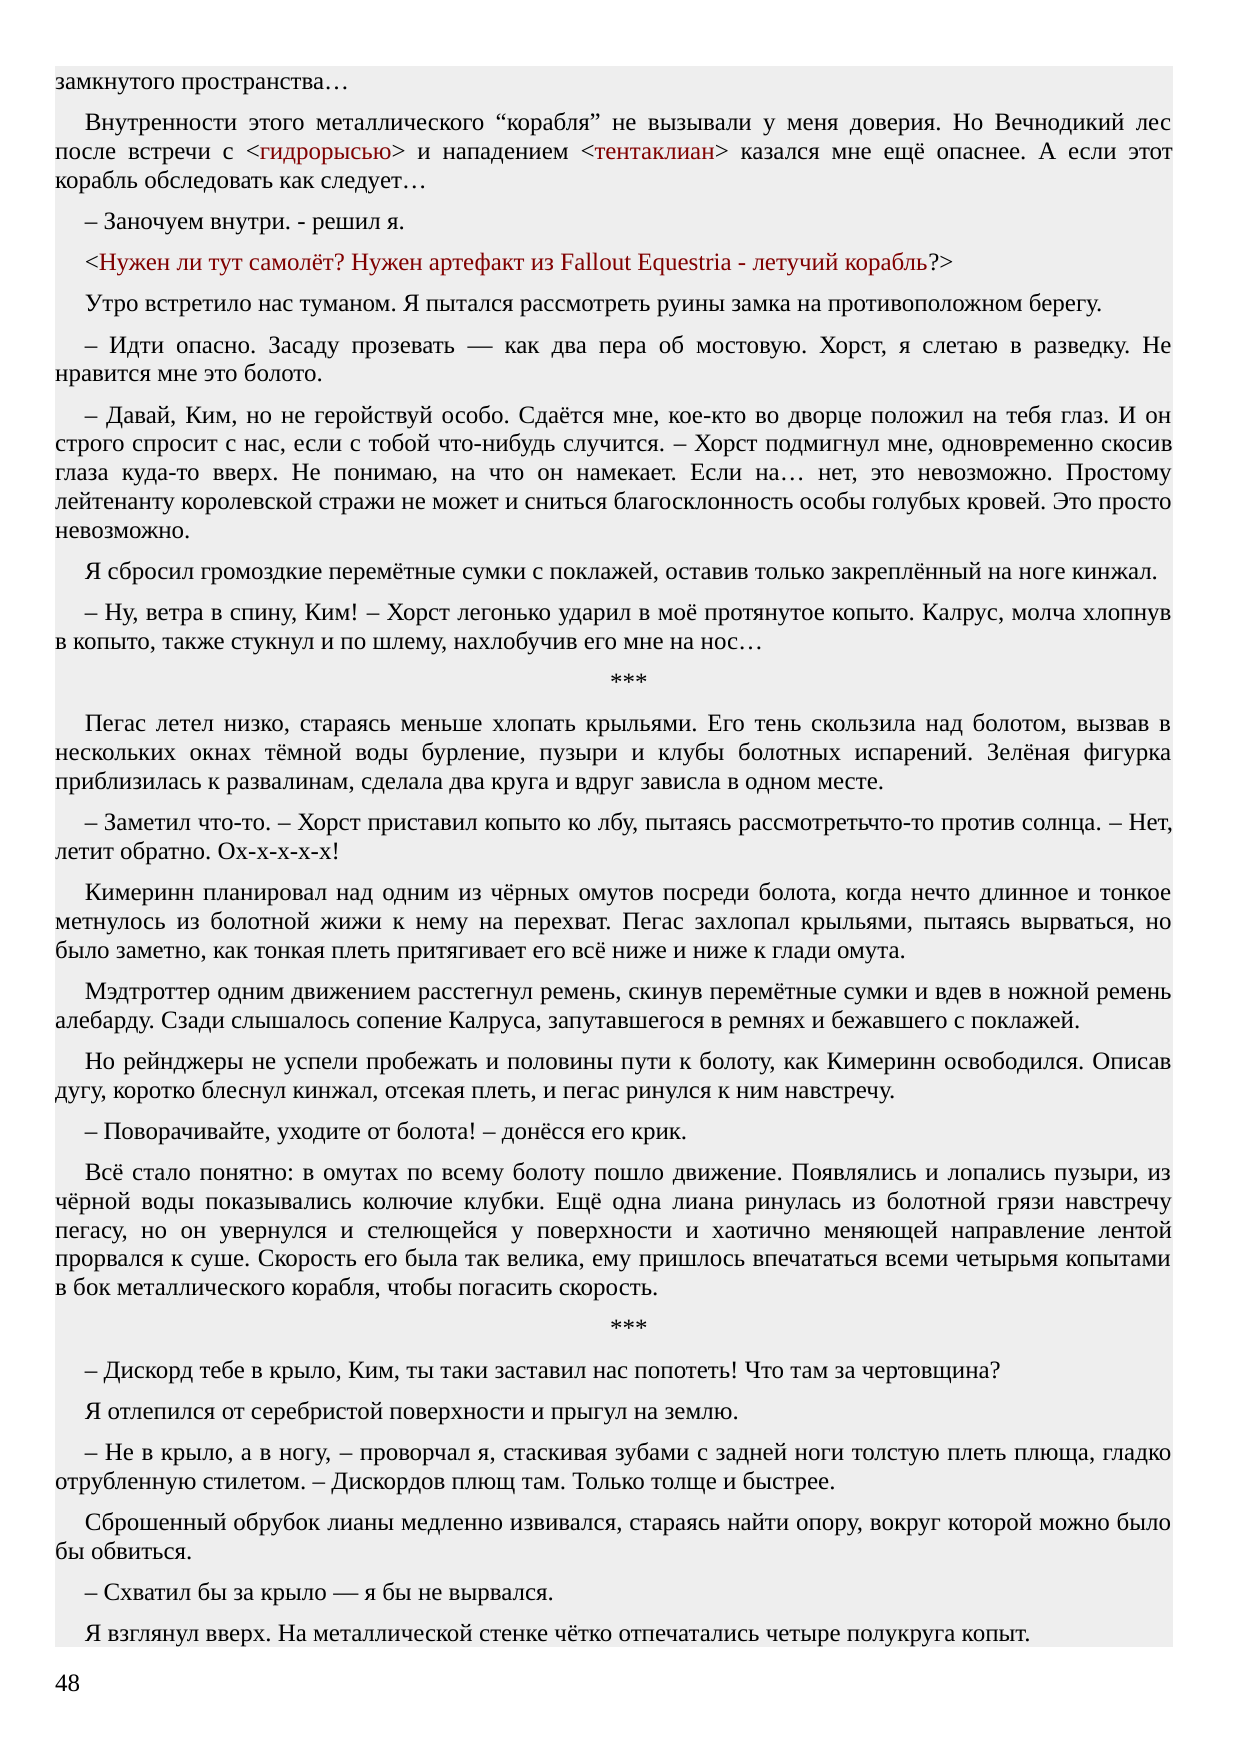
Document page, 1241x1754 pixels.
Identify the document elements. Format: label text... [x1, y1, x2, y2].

text Внутренности этого металлического “корабля” не вызывали у меня доверия. Но Вечнодикий лес после встречи с <гидрорысью> и нападением <тентаклиан> казался мне ещё опаснее. А если этот корабль обследовать как следует… [55, 107, 1173, 193]
text – Заметил что-то. – Хорст приставил копыто ко лбу, пытаясь рассмотретьчто-то против солнца. – Нет, летит обратно. Ох-х-х-х-х! [55, 807, 1173, 865]
text Я взглянул вверх. На металлической стенке чётко отпечатались четыре полукруга копыт. [55, 1618, 1173, 1647]
text Мэдтроттер одним движением расстегнул ремень, скинув перемётные сумки и вдев в ножной ремень алебарду. Сзади слышалось сопение Калруса, запутавшегося в ремнях и бежавшего с поклажей. [55, 976, 1173, 1033]
text Сброшенный обрубок лианы медленно извивался, стараясь найти опору, вокруг которой можно было бы обвиться. [55, 1507, 1173, 1565]
text Я сбросил громоздкие перемётные сумки с поклажей, оставив только закреплённый на ноге кинжал. [55, 556, 1173, 585]
text – Схватил бы за крыло — я бы не вырвался. [55, 1577, 1173, 1606]
text Но рейнджеры не успели пробежать и половины пути к болоту, как Кимеринн освободился. Описав дугу, коротко блеснул кинжал, отсекая плеть, и пегас ринулся к ним навстречу. [55, 1046, 1173, 1103]
text – Поворачивайте, уходите от болота! – донёсся его крик. [55, 1116, 1173, 1145]
text – Давай, Ким, но не геройствуй особо. Сдаётся мне, кое-кто во дворце положил на тебя глаз. И он строго спросит с нас, если с тобой что-нибудь случится. – Хорст подмигнул мне, одновременно скосив глаза куда-то вверх. Не понимаю, на что он намекает. Если на… нет, это невозможно. Простому лейтенанту королевской стражи не может и сниться благосклонность особы голубых кровей. Это просто невозможно. [55, 400, 1173, 543]
text – Заночуем внутри. - решил я. [55, 206, 1173, 235]
text Утро встретило нас туманом. Я пытался рассмотреть руины замка на противоположном берегу. [55, 288, 1173, 317]
text – Дискорд тебе в крыло, Ким, ты таки заставил нас попотеть! Что там за чертовщина? [55, 1355, 1173, 1383]
text Всё стало понятно: в омутах по всему болоту пошло движение. Появлялись и лопались пузыри, из чёрной воды показывались колючие клубки. Ещё одна лиана ринулась из болотной грязи навстречу пегасу, но он увернулся и стелющейся у поверхности и хаотично меняющей направление лентой прорвался к суше. Скорость его была так велика, ему пришлось впечататься всеми четырьмя копытами в бок металлического корабля, чтобы погасить скорость. [55, 1157, 1173, 1301]
text – Ну, ветра в спину, Ким! – Хорст легонько ударил в моё протянутое копыто. Калрус, молча хлопнув в копыто, также стукнул и по шлему, нахлобучив его мне на нос… [55, 597, 1173, 655]
text Кимеринн планировал над одним из чёрных омутов посреди болота, когда нечто длинное и тонкое метнулось из болотной жижи к нему на перехват. Пегас захлопал крыльями, пытаясь вырваться, но было заметно, как тонкая плеть притягивает его всё ниже и ниже к глади омута. [55, 877, 1173, 963]
text – Не в крыло, а в ногу, – проворчал я, стаскивая зубами с задней ноги толстую плеть плюща, гладко отрубленную стилетом. – Дискордов плющ там. Только толще и быстрее. [55, 1437, 1173, 1495]
text *** [55, 667, 1173, 696]
text Я отлепился от серебристой поверхности и прыгул на землю. [55, 1396, 1173, 1425]
text Пегас летел низко, стараясь меньше хлопать крыльями. Его тень скользила над болотом, вызвав в нескольких окнах тёмной воды бурление, пузыри и клубы болотных испарений. Зелёная фигурка приблизилась к развалинам, сделала два круга и вдруг зависла в одном месте. [55, 708, 1173, 795]
text *** [55, 1313, 1173, 1342]
text <Нужен ли тут самолёт? Нужен артефакт из Fallout Equestria - летучий корабль?> [55, 247, 1173, 276]
text – Идти опасно. Засаду прозевать — как два пера об мостовую. Хорст, я слетаю в разведку. Не нравится мне это болото. [55, 330, 1173, 387]
text замкнутого пространства… [55, 66, 1173, 95]
